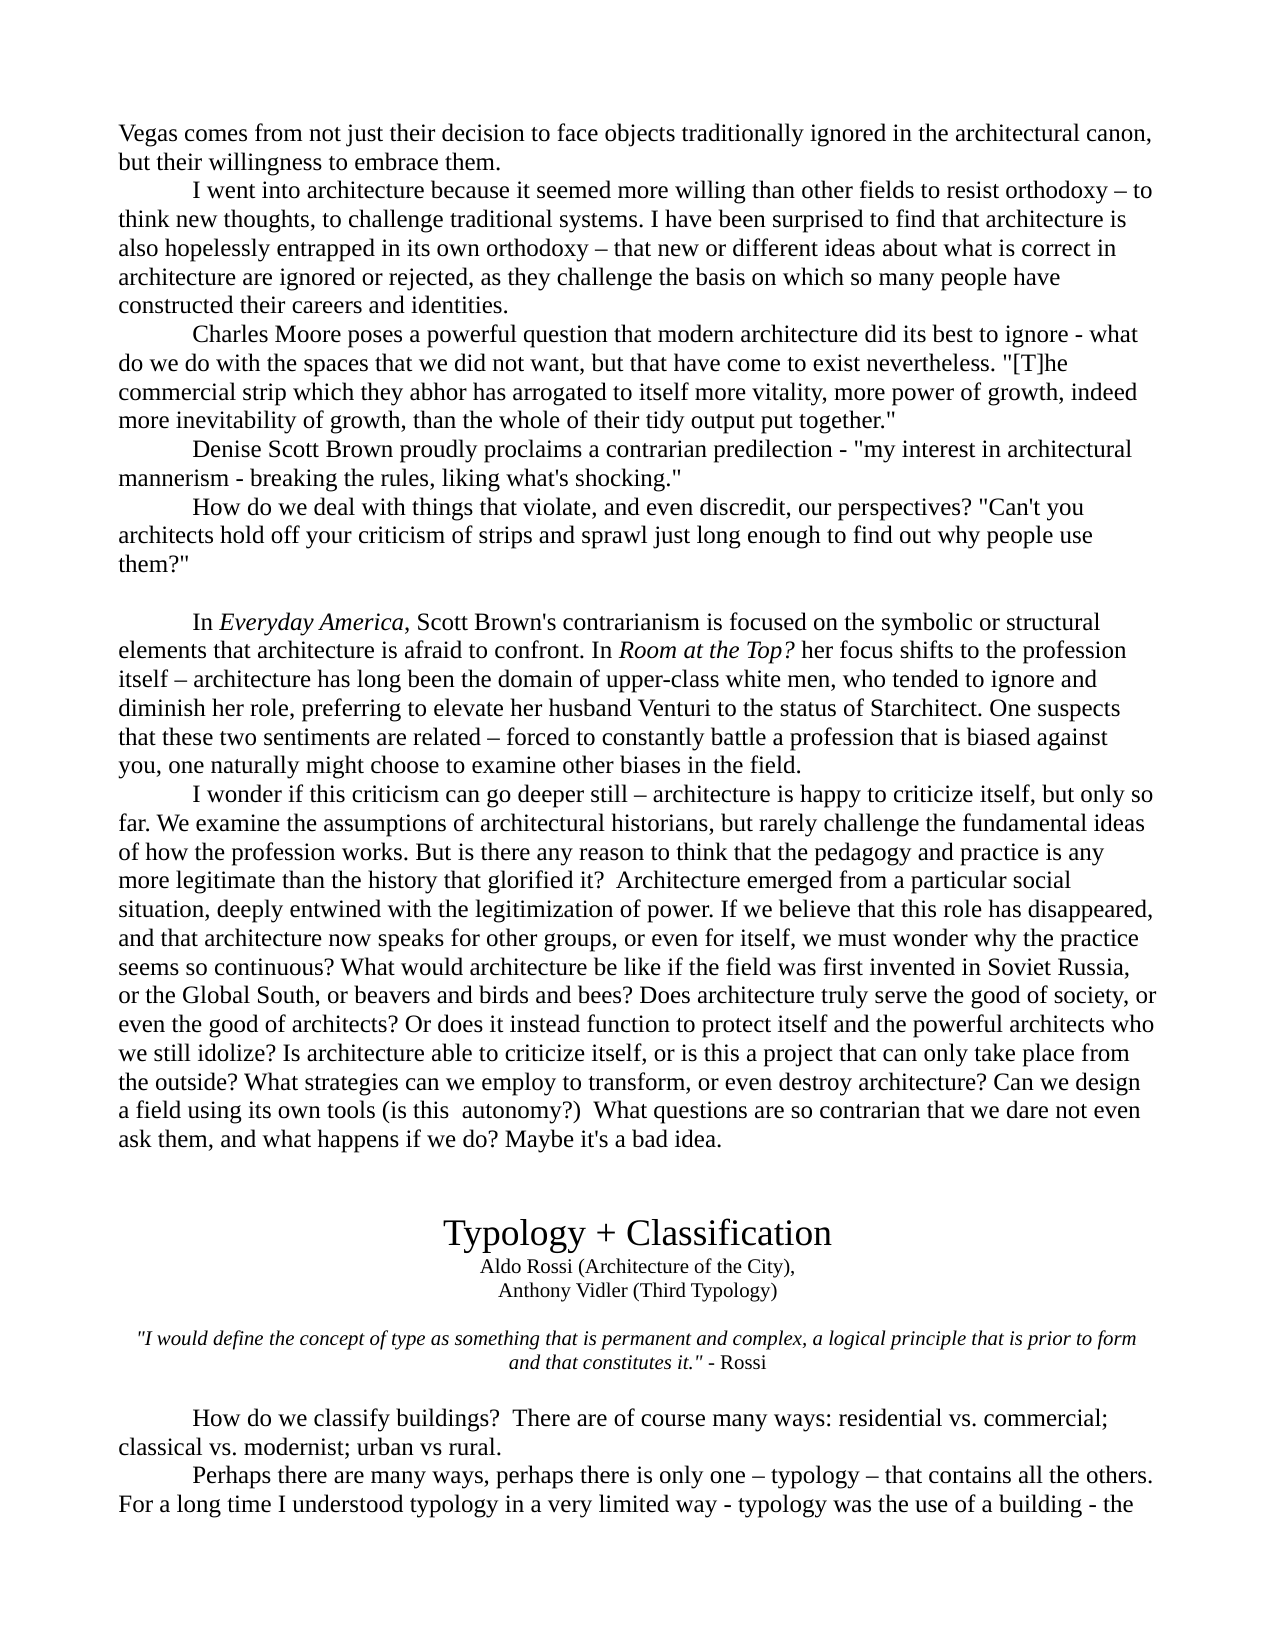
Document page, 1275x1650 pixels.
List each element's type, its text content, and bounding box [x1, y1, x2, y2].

text I went into architecture because it seemed more willing than other fields to resist orthodoxy – to think new thoughts, to challenge traditional systems. I have been surprised to find that architecture is also hopelessly entrapped in its own orthodoxy – that new or different ideas about what is correct in architecture are ignored or rejected, as they challenge the basis on which so many people have constructed their careers and identities. [118, 176, 1157, 319]
text In Everyday America, Scott Brown's contrarianism is focused on the symbolic or structural elements that architecture is afraid to confront. In Room at the Top? her focus shifts to the profession itself – architecture has long been the domain of upper-class white men, who tended to ignore and diminish her role, preferring to elevate her husband Venturi to the status of Starchitect. One suspects that these two sentiments are related – forced to constantly battle a profession that is biased against you, one naturally might choose to examine other biases in the field. [118, 607, 1157, 779]
text Aldo Rossi (Architecture of the City), [118, 1254, 1157, 1278]
text Perhaps there are many ways, perhaps there is only one – typology – that contains all the others. For a long time I understood typology in a very limited way - typology was the use of a building - the [118, 1460, 1157, 1518]
text Anthony Vidler (Third Typology) [118, 1278, 1157, 1302]
text "I would define the concept of type as something that is permanent and complex, a logical principle that is prior to form and that constitutes it." - Rossi [118, 1326, 1157, 1374]
text Charles Moore poses a powerful question that modern architecture did its best to ignore - what do we do with the spaces that we did not want, but that have come to exist nevertheless. "[T]he commercial strip which they abhor has arrogated to itself more vitality, more power of growth, indeed more inevitability of growth, than the whole of their tidy output put together." [118, 319, 1157, 434]
text I wonder if this criticism can go deeper still – architecture is happy to criticize itself, but only so far. We examine the assumptions of architectural historians, but rarely challenge the fundamental ideas of how the profession works. But is there any reason to think that the pedagogy and practice is any more legitimate than the history that glorified it? Architecture emerged from a particular social situation, deeply entwined with the legitimization of power. If we believe that this role has disappeared, and that architecture now speaks for other groups, or even for itself, we must wonder why the practice seems so continuous? What would architecture be like if the field was first invented in Soviet Russia, or the Global South, or beavers and birds and bees? Does architecture truly serve the good of society, or even the good of architects? Or does it instead function to protect itself and the powerful architects who we still idolize? Is architecture able to criticize itself, or is this a project that can only take place from the outside? What strategies can we employ to transform, or even destroy architecture? Can we design a field using its own tools (is this autonomy?) What questions are so contrarian that we dare not even ask them, and what happens if we do? Maybe it's a bad idea. [118, 779, 1157, 1153]
text Denise Scott Brown proudly proclaims a contrarian predilection - "my interest in architectural mannerism - breaking the rules, liking what's shocking." [118, 434, 1157, 492]
text Typology + Classification [118, 1211, 1157, 1254]
text How do we deal with things that violate, and even discredit, our perspectives? "Can't you architects hold off your criticism of strips and sprawl just long enough to find out why people use them?" [118, 492, 1157, 578]
text How do we classify buildings? There are of course many ways: residential vs. commercial; classical vs. modernist; urban vs rural. [118, 1403, 1157, 1460]
text Vegas comes from not just their decision to face objects traditionally ignored in the architectural canon, but their willingness to embrace them. [118, 118, 1157, 176]
